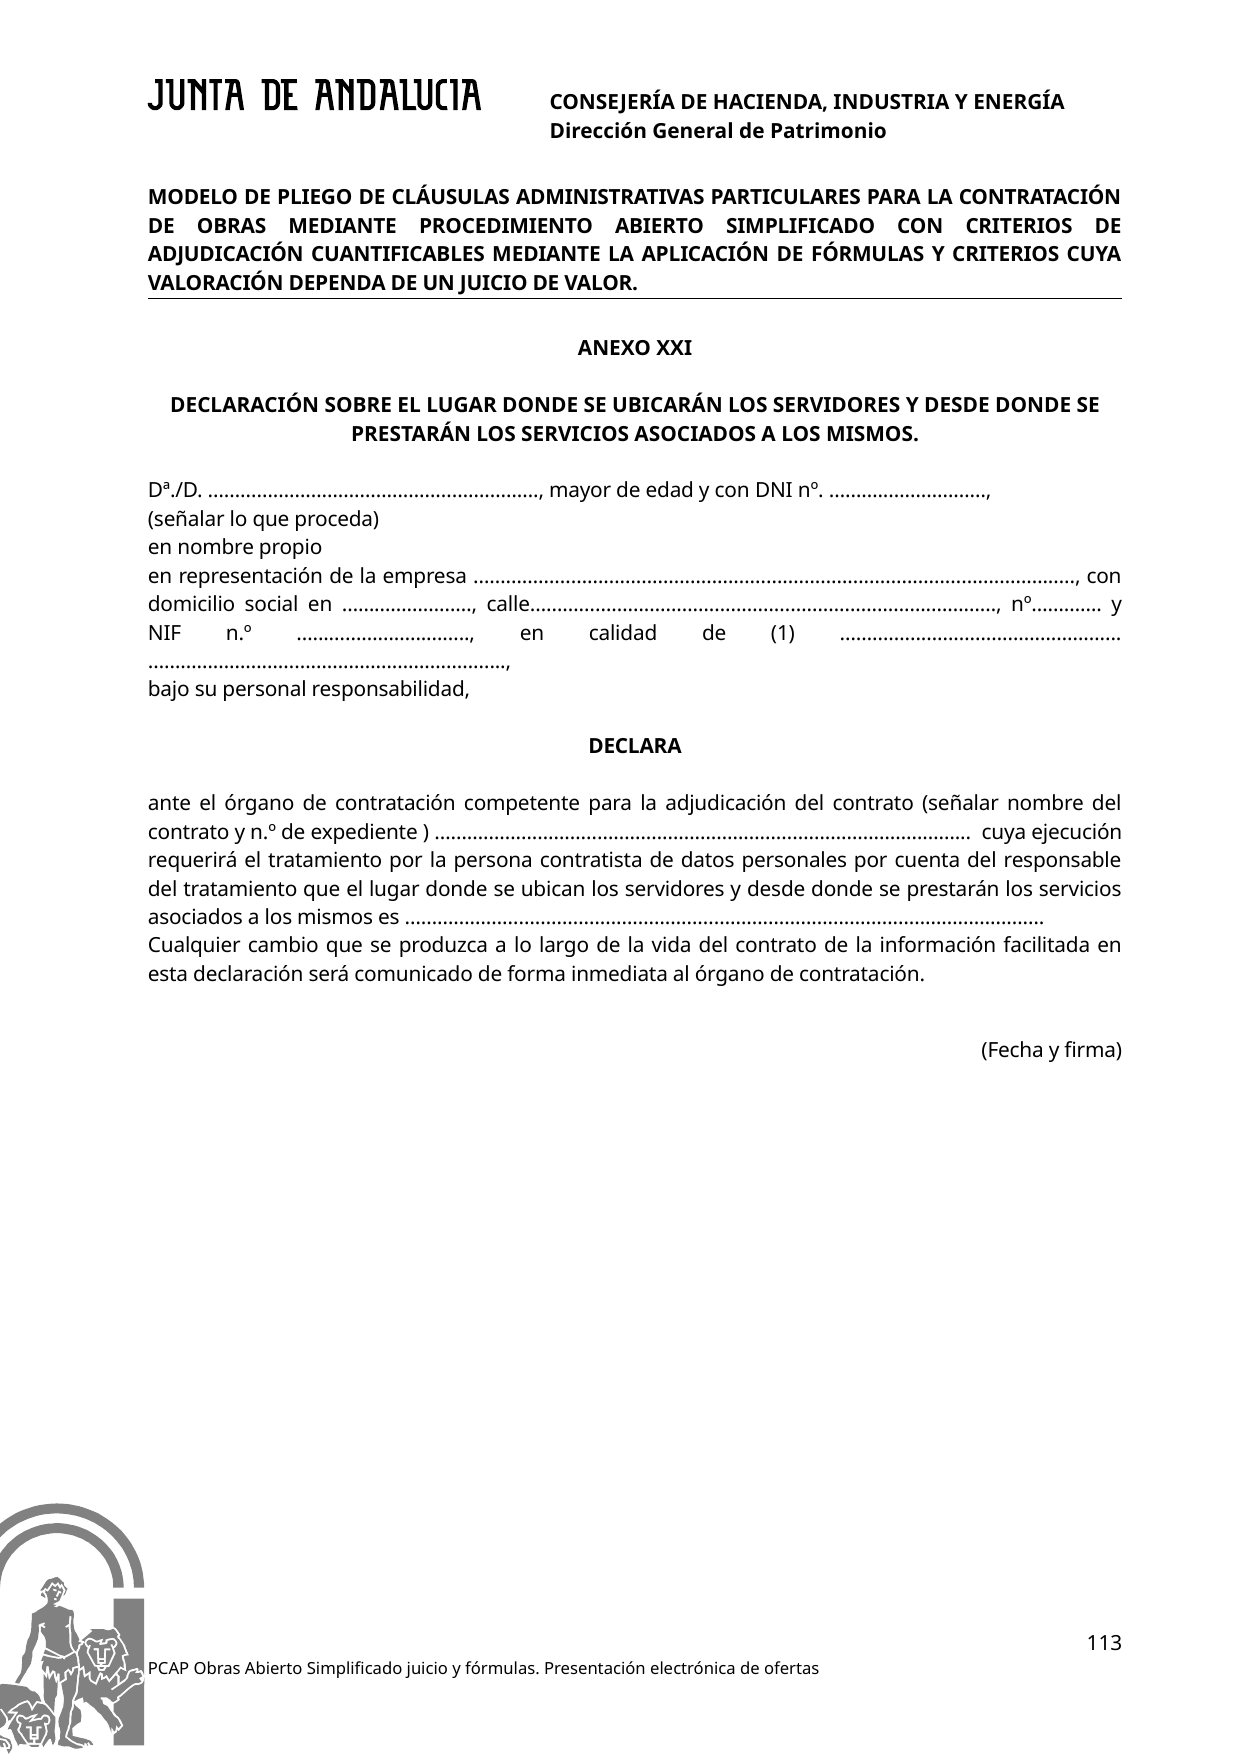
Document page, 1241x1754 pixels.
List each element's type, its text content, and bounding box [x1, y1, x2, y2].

text ANEXO XXI [148, 333, 1122, 362]
text DECLARACIÓN SOBRE EL LUGAR DONDE SE UBICARÁN LOS SERVIDORES Y DESDE DONDE SE PRESTARÁN LOS SERVICIOS ASOCIADOS A LOS MISMOS. [148, 390, 1122, 447]
text Dª./D. ……………………………………………………., mayor de edad y con DNI nº. ………..………………, [148, 476, 1122, 504]
text DECLARA [148, 731, 1122, 760]
text en nombre propio [148, 532, 1122, 561]
text (señalar lo que proceda) [148, 504, 1122, 532]
text bajo su personal responsabilidad, [148, 674, 1122, 703]
text MODELO DE PLIEGO DE CLÁUSULAS ADMINISTRATIVAS PARTICULARES PARA LA CONTRATACIÓN DE OBRAS MEDIANTE PROCEDIMIENTO ABIERTO SIMPLIFICADO CON CRITERIOS DE ADJUDICACIÓN CUANTIFICABLES MEDIANTE LA APLICACIÓN DE FÓRMULAS Y CRITERIOS CUYA VALORACIÓN DEPENDA DE UN JUICIO DE VALOR. [148, 182, 1122, 298]
text Cualquier cambio que se produzca a lo largo de la vida del contrato de la información facilitada en esta declaración será comunicado de forma inmediata al órgano de contratación. [148, 931, 1122, 987]
text (Fecha y firma) [148, 1036, 1122, 1064]
text en representación de la empresa …………………………………………………………………………………………….….., con domicilio social en ……………………, calle………………………………………………………………..…………, nº…………. y NIF n.º …...……………...…….., en calidad de (1) …………...……………………………....………………………………………………………..., [148, 561, 1122, 674]
text ante el órgano de contratación competente para la adjudicación del contrato (señalar nombre del contrato y n.º de expediente ) ……………………………………………………………………………………... cuya ejecución requerirá el tratamiento por la persona contratista de datos personales por cuenta del responsable del tratamiento que el lugar donde se ubican los servidores y desde donde se prestarán los servicios asociados a los mismos es ………………………………………………………………………………………………………. [148, 788, 1122, 931]
